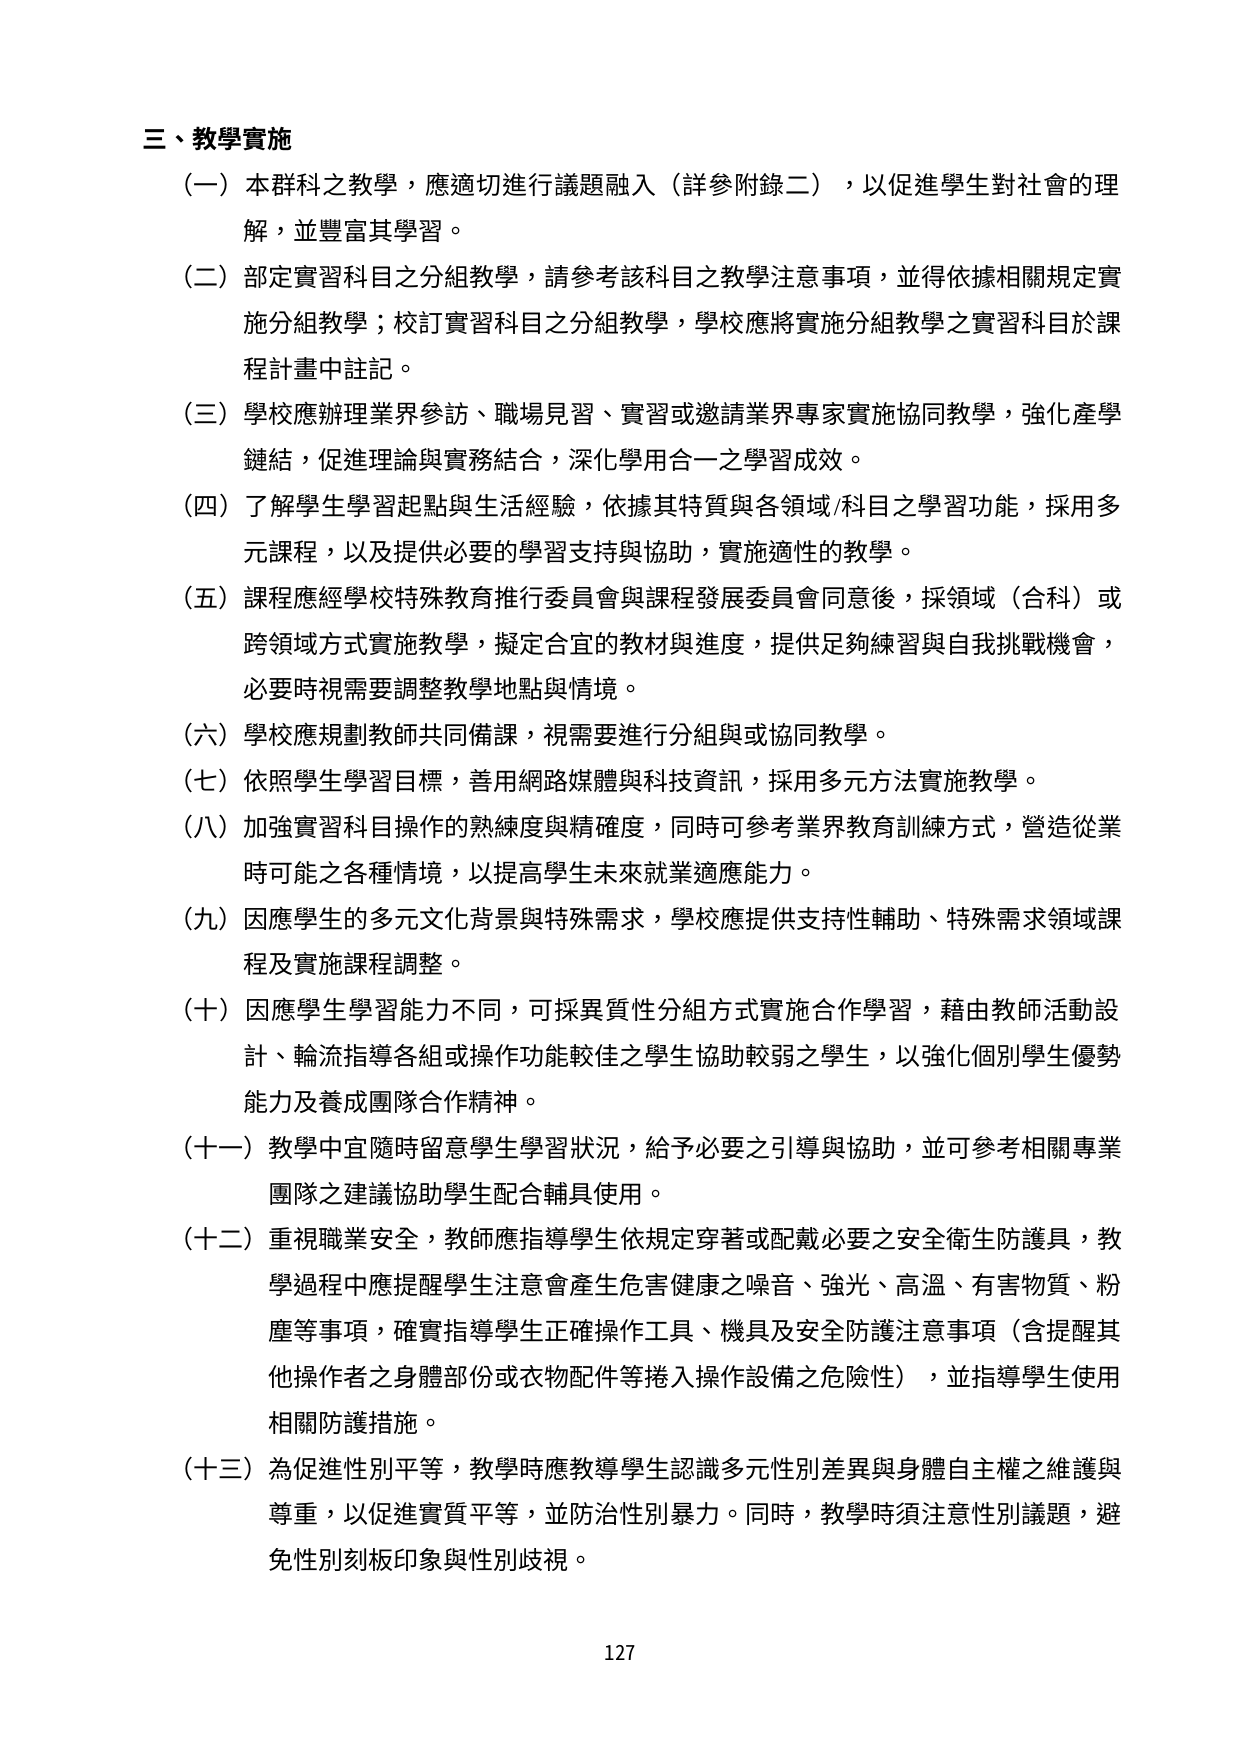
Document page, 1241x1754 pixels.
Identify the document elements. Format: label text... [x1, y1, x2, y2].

text （五）課程應經學校特殊教育推行委員會與課程發展委員會同意後，採領域（合科）或跨領域方式實施教學，擬定合宜的教材與進度，提供足夠練習與自我挑戰機會，必要時視需要調整教學地點與情境。 [168, 571, 1122, 708]
text （六）學校應規劃教師共同備課，視需要進行分組與或協同教學。 [168, 708, 1122, 754]
text （一）本群科之教學，應適切進行議題融入（詳參附錄二），以促進學生對社會的理解，並豐富其學習。 [168, 158, 1122, 250]
text （三）學校應辦理業界參訪、職場見習、實習或邀請業界專家實施協同教學，強化產學鏈結，促進理論與實務結合，深化學用合一之學習成效。 [168, 387, 1122, 479]
text （十）因應學生學習能力不同，可採異質性分組方式實施合作學習，藉由教師活動設計、輪流指導各組或操作功能較佳之學生協助較弱之學生，以強化個別學生優勢能力及養成團隊合作精神。 [168, 983, 1122, 1121]
text （十一）教學中宜隨時留意學生學習狀況，給予必要之引導與協助，並可參考相關專業團隊之建議協助學生配合輔具使用。 [168, 1121, 1122, 1212]
text （七）依照學生學習目標，善用網路媒體與科技資訊，採用多元方法實施教學。 [168, 754, 1122, 800]
text 三、教學實施 [143, 112, 1122, 158]
text （二）部定實習科目之分組教學，請參考該科目之教學注意事項，並得依據相關規定實施分組教學；校訂實習科目之分組教學，學校應將實施分組教學之實習科目於課程計畫中註記。 [168, 250, 1122, 387]
text （四）了解學生學習起點與生活經驗，依據其特質與各領域/科目之學習功能，採用多元課程，以及提供必要的學習支持與協助，實施適性的教學。 [168, 479, 1122, 571]
text （十三）為促進性別平等，教學時應教導學生認識多元性別差異與身體自主權之維護與尊重，以促進實質平等，並防治性別暴力。同時，教學時須注意性別議題，避免性別刻板印象與性別歧視。 [168, 1441, 1122, 1579]
text （八）加強實習科目操作的熟練度與精確度，同時可參考業界教育訓練方式，營造從業時可能之各種情境，以提高學生未來就業適應能力。 [168, 800, 1122, 891]
text （十二）重視職業安全，教師應指導學生依規定穿著或配戴必要之安全衛生防護具，教學過程中應提醒學生注意會產生危害健康之噪音、強光、高溫、有害物質、粉塵等事項，確實指導學生正確操作工具、機具及安全防護注意事項（含提醒其他操作者之身體部份或衣物配件等捲入操作設備之危險性），並指導學生使用相關防護措施。 [168, 1212, 1122, 1441]
text （九）因應學生的多元文化背景與特殊需求，學校應提供支持性輔助、特殊需求領域課程及實施課程調整。 [168, 891, 1122, 983]
